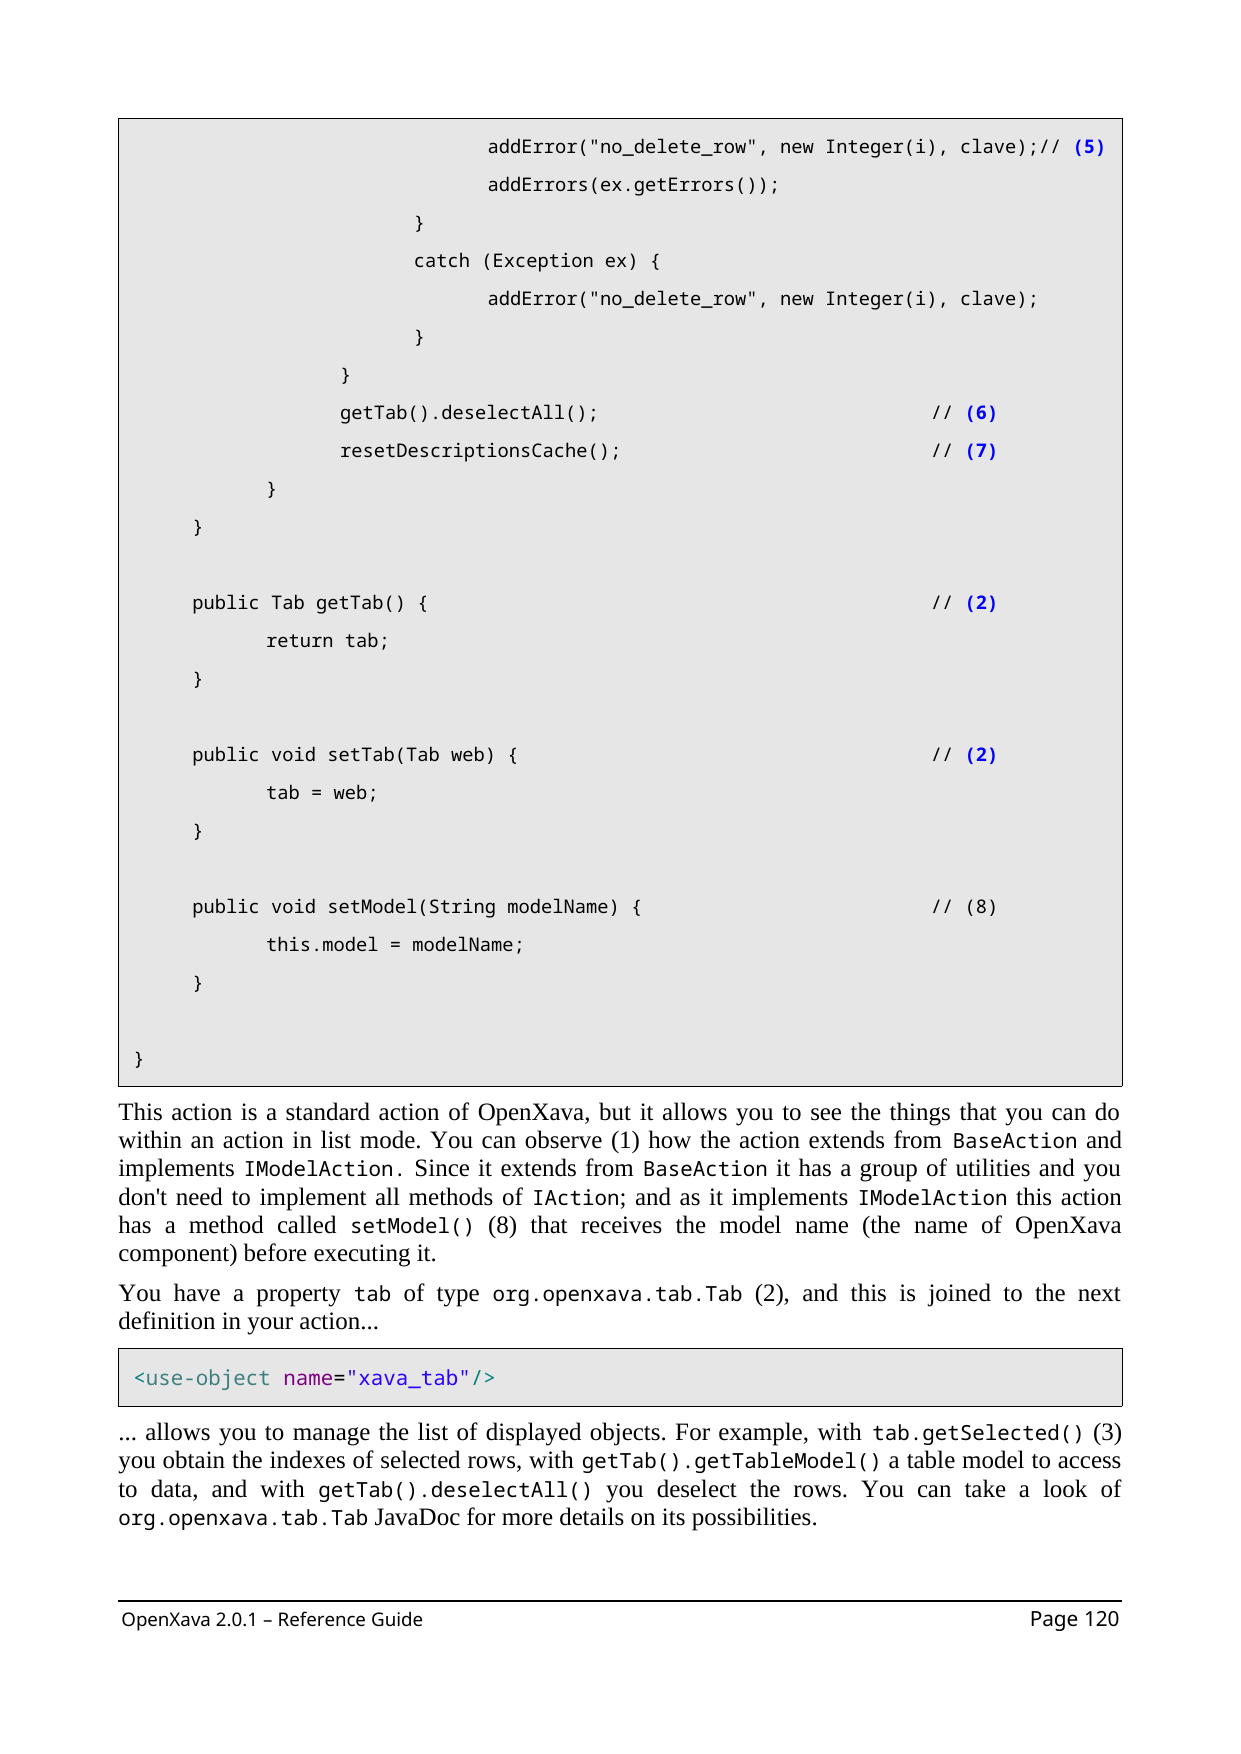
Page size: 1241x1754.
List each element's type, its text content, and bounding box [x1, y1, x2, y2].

text ... allows you to manage the list of displayed objects. For example, with tab.getSelected() (3) you obtain the indexes of selected rows, with getTab().getTableModel() a table model to access to data, and with getTab().deselectAll() you deselect the rows. You can take a look of org.openxava.tab.Tab JavaDoc for more details on its possibilities. [118, 1418, 1122, 1531]
text public void setTab(Tab web) { // (2) [119, 726, 1122, 764]
text } [119, 346, 1122, 384]
text } [119, 650, 1122, 688]
text return tab; [119, 612, 1122, 650]
text } [119, 460, 1122, 498]
text addError("no_delete_row", new Integer(i), clave);// (5) [119, 119, 1122, 156]
text } [119, 1031, 1122, 1086]
text } [119, 308, 1122, 346]
text catch (Exception ex) { [119, 232, 1122, 270]
text tab = web; [119, 764, 1122, 802]
text } [119, 954, 1122, 993]
text <use-object name="xava_tab"/> [119, 1349, 1122, 1406]
text This action is a standard action of OpenXava, but it allows you to see the things that you can do within an action in list mode. You can observe (1) how the action extends from BaseAction and implements IModelAction. Since it extends from BaseAction it has a group of utilities and you don't need to implement all methods of IAction; and as it implements IModelAction this action has a method called setModel() (8) that receives the model name (the name of OpenXava component) before executing it. [118, 1098, 1122, 1267]
text public Tab getTab() { // (2) [119, 574, 1122, 612]
text } [119, 498, 1122, 536]
text You have a property tab of type org.openxava.tab.Tab (2), and this is joined to the next definition in your action... [118, 1279, 1122, 1335]
text addErrors(ex.getErrors()); [119, 156, 1122, 194]
text addError("no_delete_row", new Integer(i), clave); [119, 270, 1122, 308]
text public void setModel(String modelName) { // (8) [119, 878, 1122, 917]
text } [119, 802, 1122, 841]
text this.model = modelName; [119, 917, 1122, 954]
text } [119, 194, 1122, 232]
text resetDescriptionsCache(); // (7) [119, 422, 1122, 460]
text getTab().deselectAll(); // (6) [119, 384, 1122, 422]
